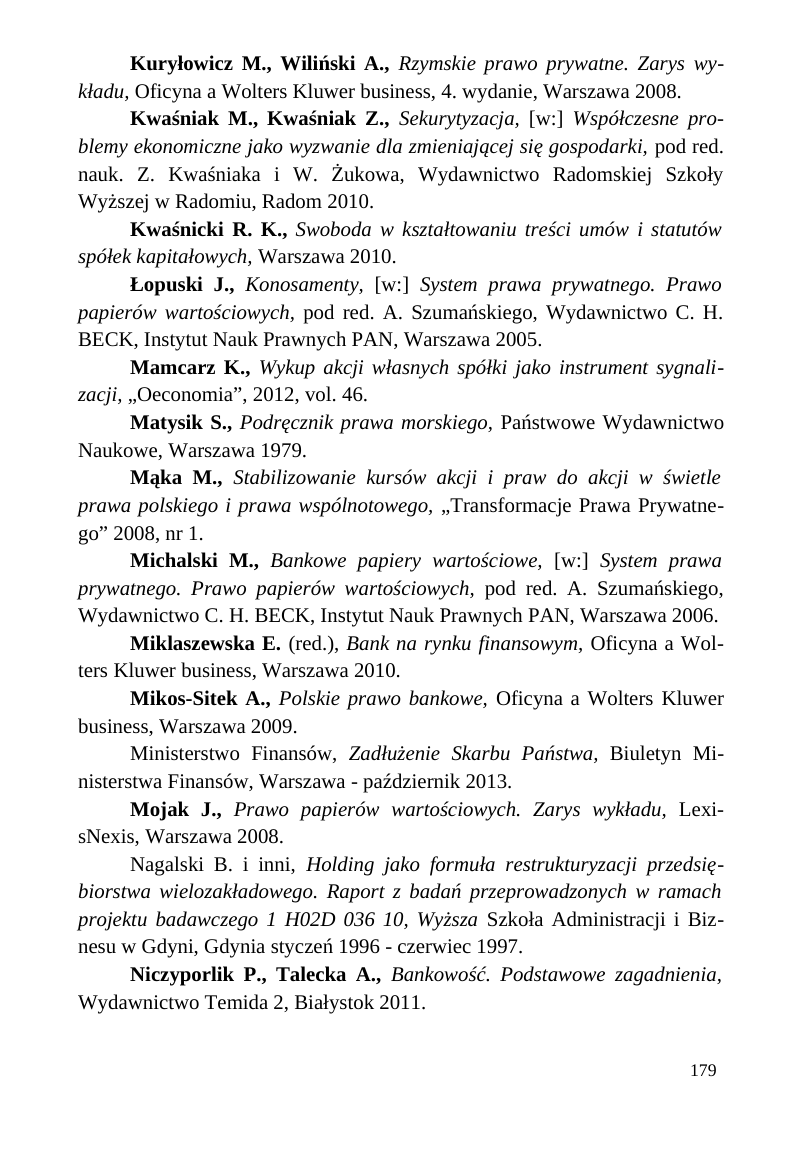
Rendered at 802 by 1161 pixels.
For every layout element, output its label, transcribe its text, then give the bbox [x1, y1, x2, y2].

text Mojak J., Prawo papierów wartościowych. Zarys wykładu, Lexi- sNexis, Warszawa 2008. [78, 796, 724, 848]
text Mąka M., Stabilizowanie kursów akcji i praw do akcji w świetle prawa polskiego i prawa wspólnotowego, „Transformacje Prawa Prywatne­go” 2008, nr 1. [78, 465, 724, 544]
text Miklaszewska E. (red.), Bank na rynku finansowym, Oficyna a Wol­ters Kluwer business, Warszawa 2010. [78, 631, 724, 682]
text Mikos-Sitek A., Polskie prawo bankowe, Oficyna a Wolters Kluwer business, Warszawa 2009. [78, 686, 724, 738]
text Kwaśnicki R. K., Swoboda w kształtowaniu treści umów i statutów spółek kapitałowych, Warszawa 2010. [78, 217, 724, 268]
text Mamcarz K., Wykup akcji własnych spółki jako instrument sygnali­zacji, „Oeconomia”, 2012, vol. 46. [78, 355, 724, 406]
text Niczyporlik P., Talecka A., Bankowość. Podstawowe zagadnienia, Wydawnictwo Temida 2, Białystok 2011. [78, 962, 724, 1014]
text 179 [690, 1060, 723, 1080]
text Kuryłowicz M., Wiliński A., Rzymskie prawo prywatne. Zarys wy­kładu, Oficyna a Wolters Kluwer business, 4. wydanie, Warszawa 2008. [78, 51, 724, 103]
text Matysik S., Podręcznik prawa morskiego, Państwowe Wydawnic­two Naukowe, Warszawa 1979. [78, 410, 724, 462]
text Ministerstwo Finansów, Zadłużenie Skarbu Państwa, Biuletyn Mi­nisterstwa Finansów, Warszawa - październik 2013. [78, 741, 724, 793]
text Nagalski B. i inni, Holding jako formuła restrukturyzacji przedsię­biorstwa wielozakładowego. Raport z badań przeprowadzonych w ramach projektu badawczego 1 H02D 036 10, Wyższa Szkoła Administracji i Biz­nesu w Gdyni, Gdynia styczeń 1996 - czerwiec 1997. [78, 852, 724, 958]
text Michalski M., Bankowe papiery wartościowe, [w:] System prawa prywatnego. Prawo papierów wartościowych, pod red. A. Szumańskiego, Wydawnictwo C. H. BECK, Instytut Nauk Prawnych PAN, Warszawa 2006. [78, 548, 724, 627]
text Kwaśniak M., Kwaśniak Z., Sekurytyzacja, [w:] Współczesne pro­blemy ekonomiczne jako wyzwanie dla zmieniającej się gospodarki, pod red. nauk. Z. Kwaśniaka i W. Żukowa, Wydawnictwo Radomskiej Szkoły Wyższej w Radomiu, Radom 2010. [78, 106, 724, 213]
text Łopuski J., Konosamenty, [w:] System prawa prywatnego. Prawo papierów wartościowych, pod red. A. Szumańskiego, Wydawnictwo C. H. BECK, Instytut Nauk Prawnych PAN, Warszawa 2005. [78, 272, 724, 351]
